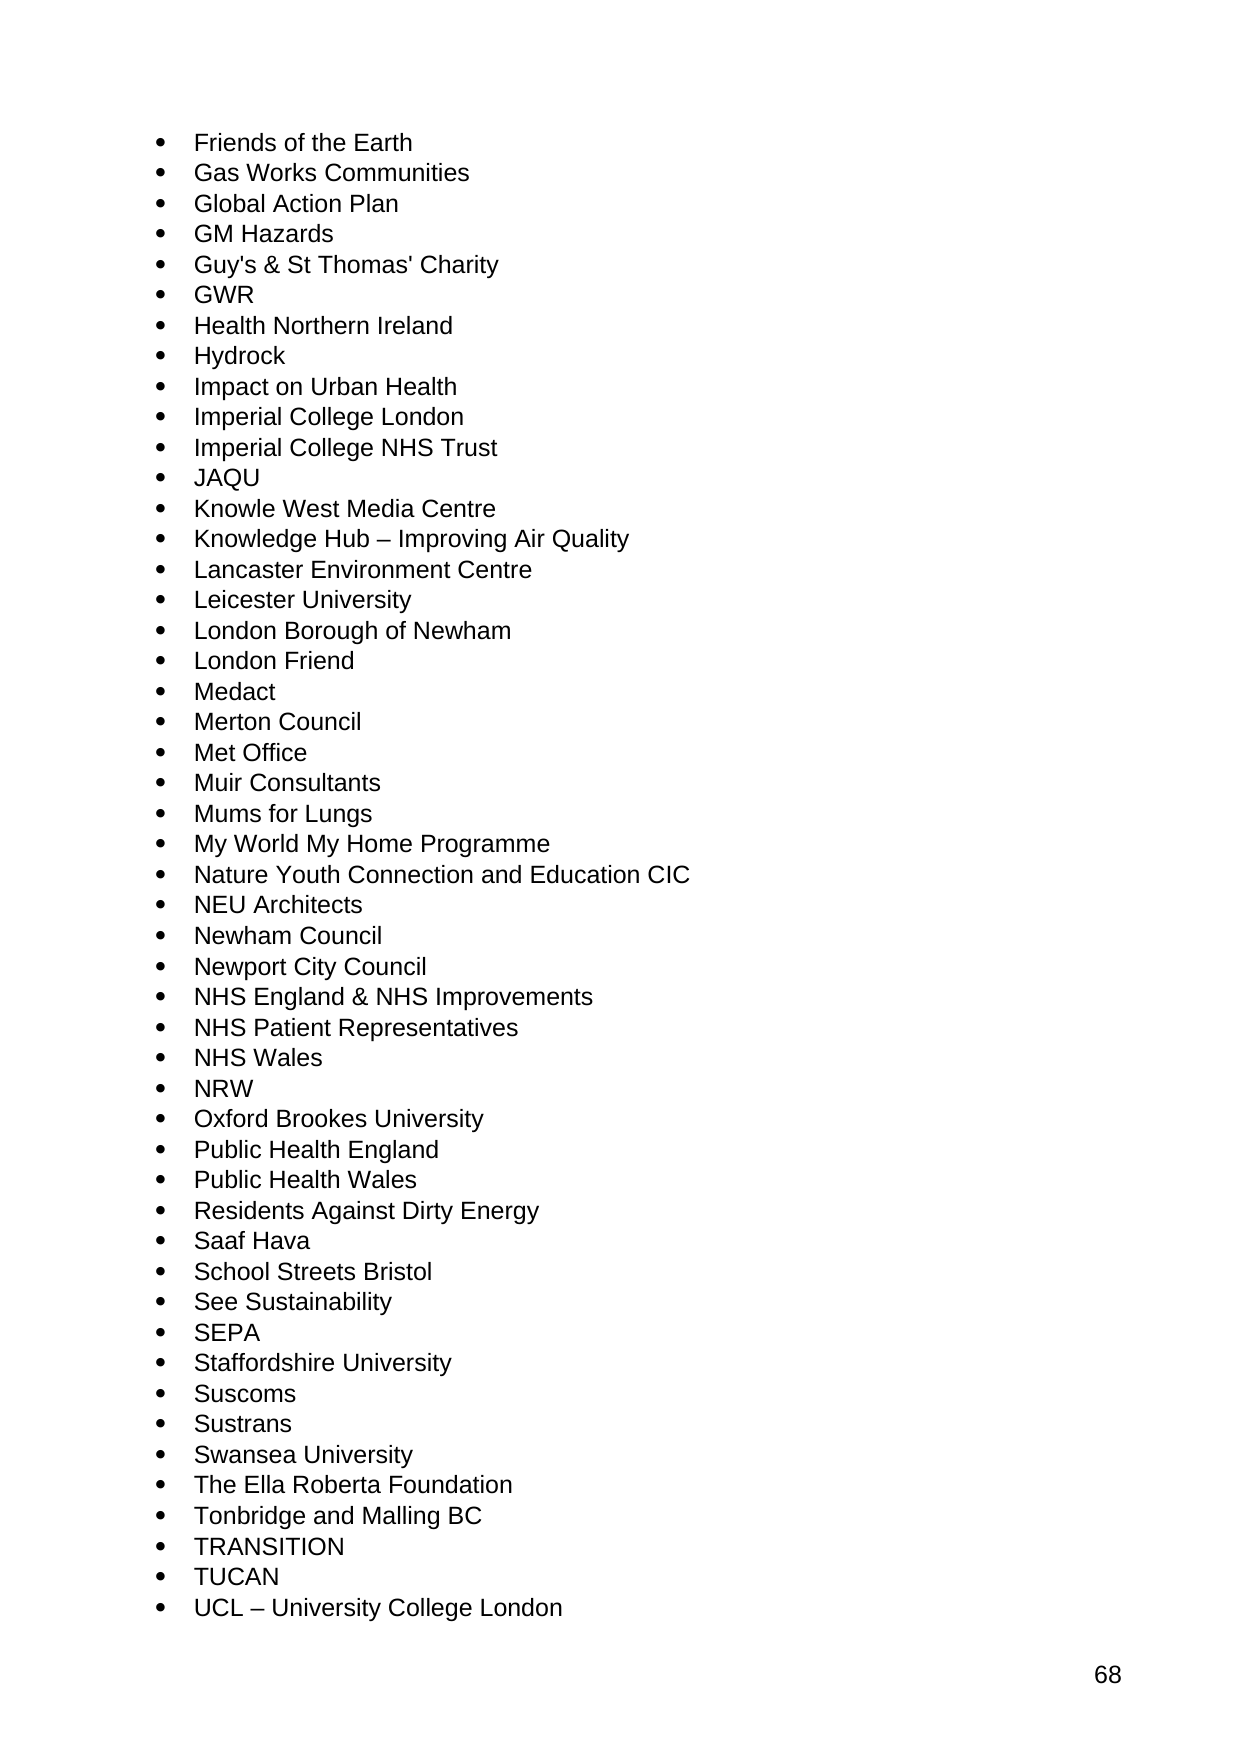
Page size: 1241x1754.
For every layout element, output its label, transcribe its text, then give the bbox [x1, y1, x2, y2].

list Newham Council [156, 921, 1122, 950]
list Guy's & St Thomas' Charity [156, 249, 1122, 278]
list Newport City Council [156, 952, 1122, 980]
list Saaf Hava [156, 1226, 1122, 1255]
list Residents Against Dirty Energy [156, 1196, 1122, 1224]
list My World My Home Programme [156, 829, 1122, 858]
list UCL – University College London [156, 1592, 1122, 1621]
list NHS England & NHS Improvements [156, 982, 1122, 1011]
list Gas Works Communities [156, 158, 1122, 187]
list NHS Wales [156, 1043, 1122, 1072]
list Friends of the Earth [156, 127, 1122, 156]
list TRANSITION [156, 1531, 1122, 1560]
list Imperial College London [156, 402, 1122, 431]
list Mums for Lungs [156, 799, 1122, 828]
list See Sustainability [156, 1287, 1122, 1316]
list Nature Youth Connection and Education CIC [156, 860, 1122, 889]
list Knowle West Media Centre [156, 494, 1122, 523]
list Public Health England [156, 1135, 1122, 1163]
list Medact [156, 677, 1122, 706]
list Oxford Brookes University [156, 1104, 1122, 1133]
list London Borough of Newham [156, 616, 1122, 645]
list Lancaster Environment Centre [156, 555, 1122, 584]
list JAQU [156, 463, 1122, 492]
list TUCAN [156, 1562, 1122, 1591]
list GWR [156, 280, 1122, 309]
list SEPA [156, 1318, 1122, 1347]
list Suscoms [156, 1379, 1122, 1408]
list The Ella Roberta Foundation [156, 1470, 1122, 1499]
list Leicester University [156, 585, 1122, 614]
list London Friend [156, 646, 1122, 675]
list Knowledge Hub – Improving Air Quality [156, 524, 1122, 553]
list NHS Patient Representatives [156, 1013, 1122, 1041]
list Met Office [156, 738, 1122, 767]
list Muir Consultants [156, 768, 1122, 797]
list Global Action Plan [156, 188, 1122, 217]
list Tonbridge and Malling BC [156, 1501, 1122, 1530]
list Impact on Urban Health [156, 372, 1122, 401]
list GM Hazards [156, 219, 1122, 248]
list Swansea University [156, 1440, 1122, 1469]
list Staffordshire University [156, 1348, 1122, 1377]
list Imperial College NHS Trust [156, 433, 1122, 462]
list Health Northern Ireland [156, 311, 1122, 339]
list NEU Architects [156, 891, 1122, 919]
list NRW [156, 1074, 1122, 1102]
list School Streets Bristol [156, 1257, 1122, 1286]
list Public Health Wales [156, 1165, 1122, 1194]
list Hydrock [156, 341, 1122, 370]
list Merton Council [156, 707, 1122, 736]
list Sustrans [156, 1409, 1122, 1438]
